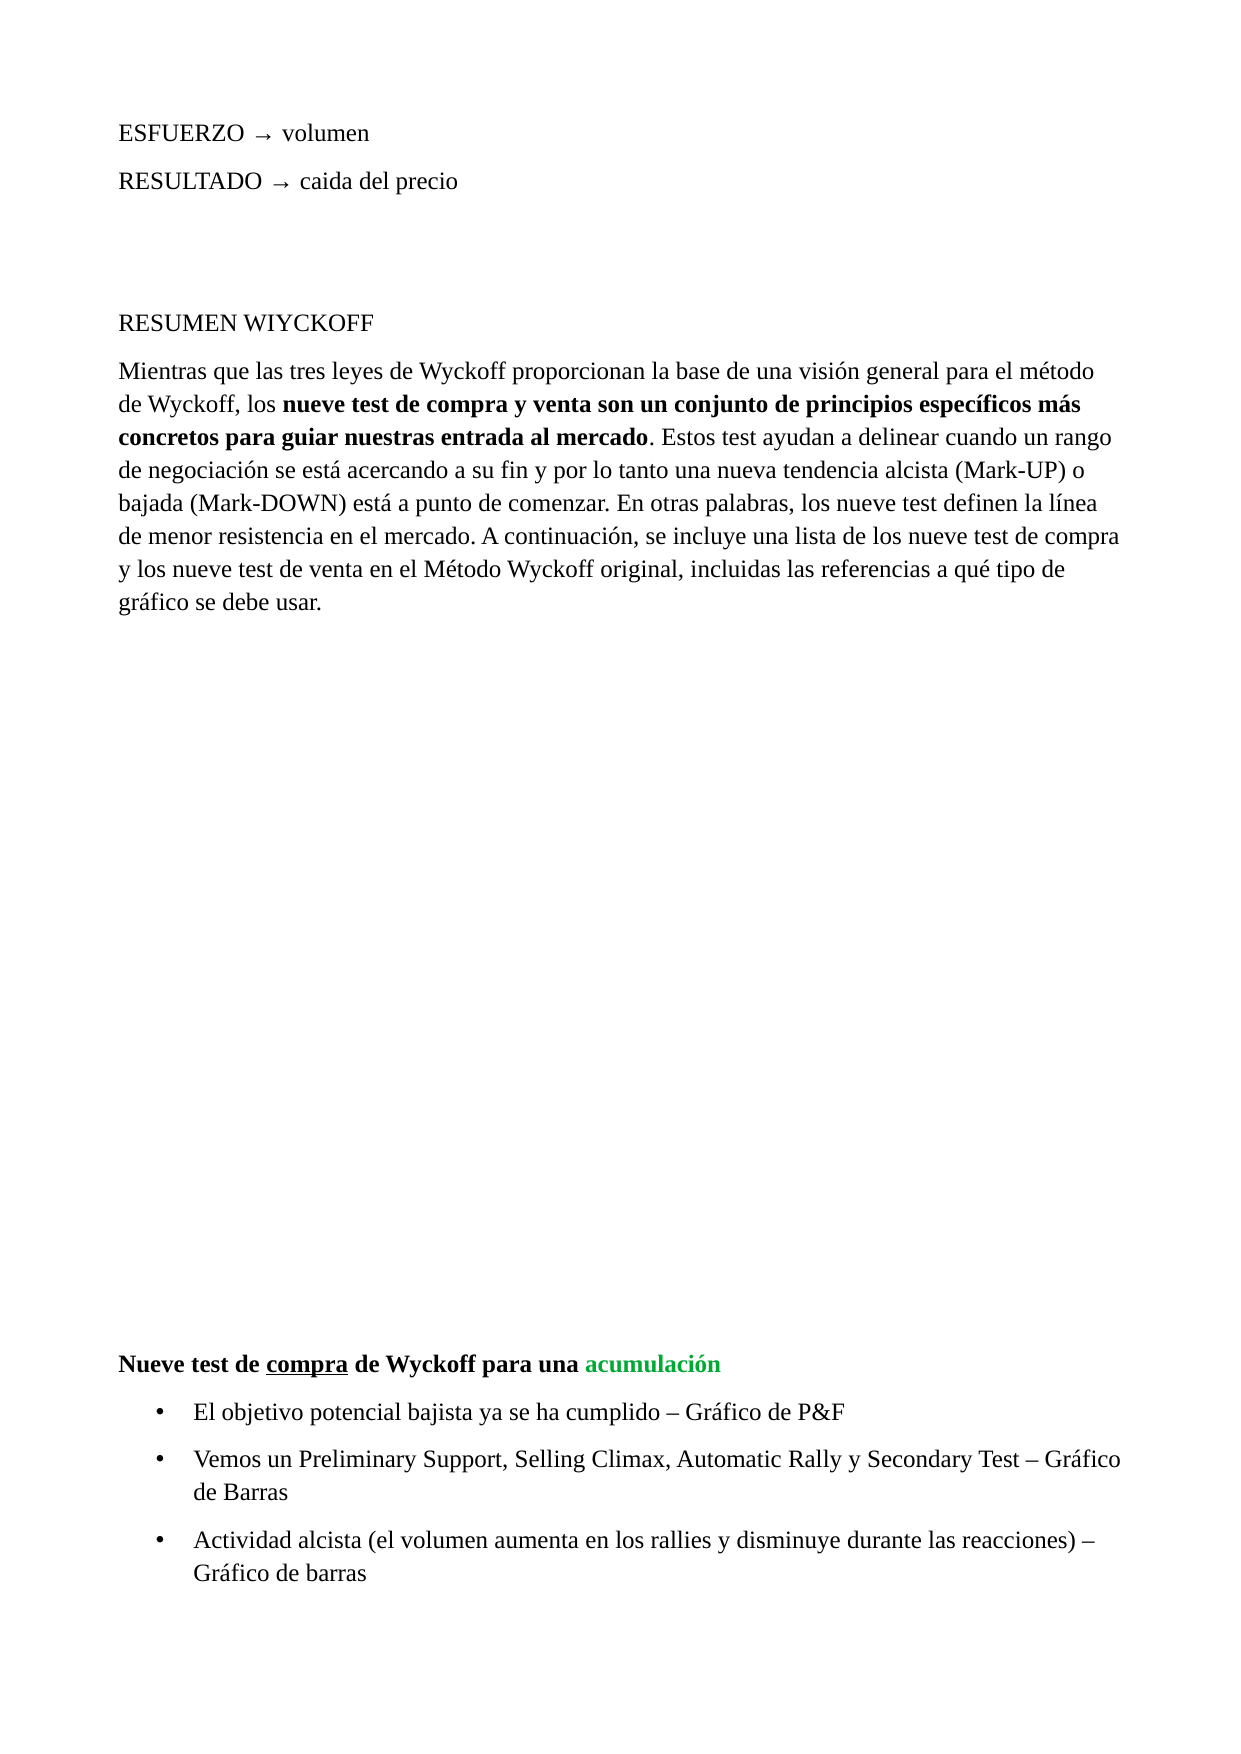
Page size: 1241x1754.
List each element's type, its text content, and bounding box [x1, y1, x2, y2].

text RESULTADO → caida del precio [118, 166, 1122, 194]
text RESUMEN WIYCKOFF [118, 308, 1122, 337]
list El objetivo potencial bajista ya se ha cumplido – Gráfico de P&F [156, 1397, 1122, 1425]
text Mientras que las tres leyes de Wyckoff proporcionan la base de una visión general para el método de Wyckoff, los nueve test de compra y venta son un conjunto de principios específicos más concretos para guiar nuestras entrada al mercado. Estos test ayudan a delinear cuando un rango de negociación se está acercando a su fin y por lo tanto una nueva tendencia alcista (Mark-UP) o bajada (Mark-DOWN) está a punto de comenzar. En otras palabras, los nueve test definen la línea de menor resistencia en el mercado. A continuación, se incluye una lista de los nueve test de compra y los nueve test de venta en el Método Wyckoff original, incluidas las referencias a qué tipo de gráfico se debe usar. [118, 356, 1122, 616]
text ESFUERZO → volumen [118, 118, 1122, 147]
text Nueve test de compra de Wyckoff para una acumulación [118, 1349, 1122, 1378]
list Vemos un Preliminary Support, Selling Climax, Automatic Rally y Secondary Test – Gráfico de Barras [156, 1444, 1122, 1506]
list Actividad alcista (el volumen aumenta en los rallies y disminuye durante las reacciones) – Gráfico de barras [156, 1525, 1122, 1587]
